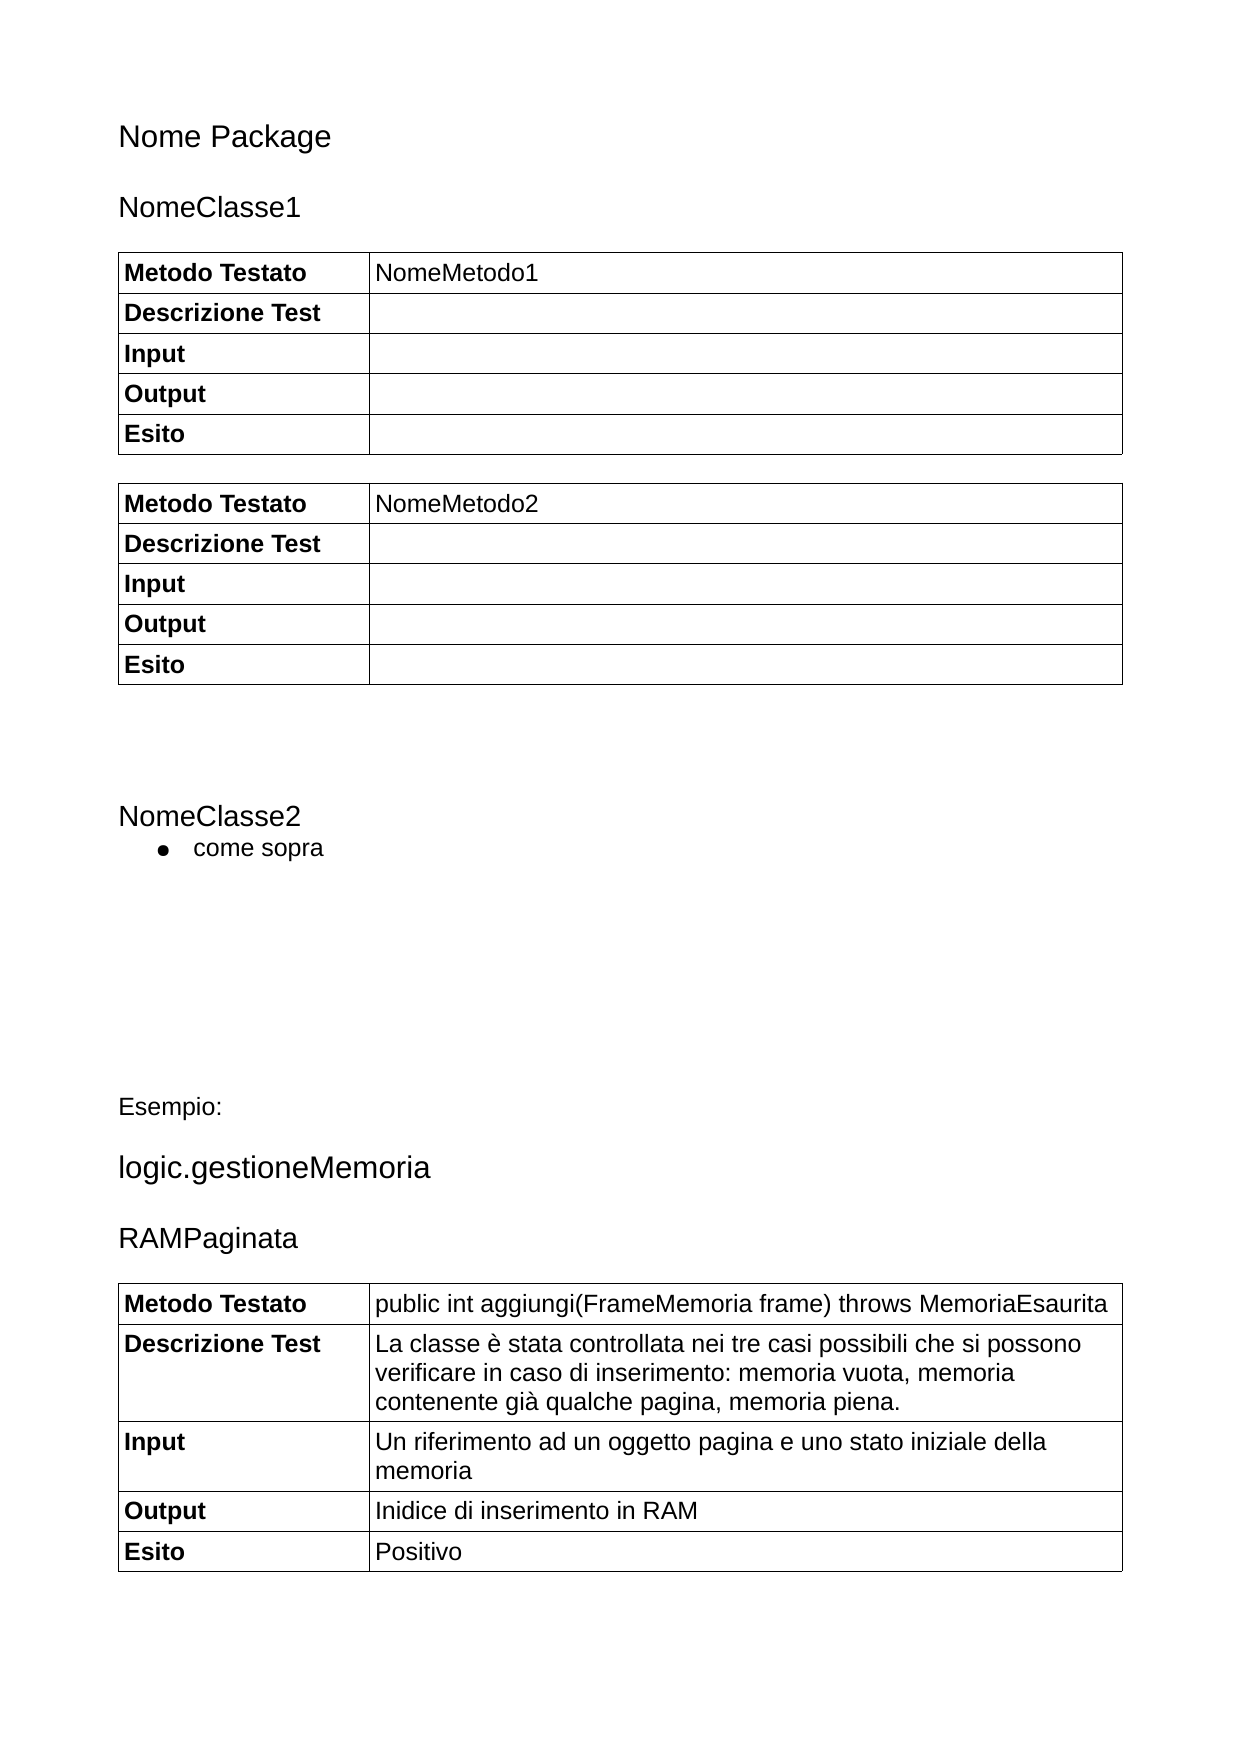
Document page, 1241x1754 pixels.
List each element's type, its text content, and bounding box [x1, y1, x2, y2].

table_cell Esito [119, 645, 369, 684]
table_cell [370, 294, 1122, 333]
table_cell [370, 374, 1122, 413]
table_cell Output [119, 374, 369, 413]
table_cell Esito [119, 415, 369, 454]
table_cell Output [119, 1492, 369, 1531]
table_cell Descrizione Test [119, 524, 369, 563]
table_cell [370, 564, 1122, 604]
text logic.gestioneMemoria [118, 1149, 1122, 1185]
table_cell [370, 524, 1122, 563]
table_header Metodo Testato [119, 1284, 369, 1324]
table_cell Descrizione Test [119, 294, 369, 333]
table_cell Positivo [370, 1532, 1122, 1571]
table_header NomeMetodo2 [370, 484, 1122, 523]
table_cell Input [119, 564, 369, 604]
text NomeClasse1 [118, 190, 1122, 223]
table_cell La classe è stata controllata nei tre casi possibili che si possono verificare in caso di inserimento: memoria vuota, memoria contenente già qualche pagina, memoria piena. [370, 1325, 1122, 1421]
table_cell [370, 645, 1122, 684]
text Esempio: [118, 1092, 1122, 1120]
text RAMPaginata [118, 1221, 1122, 1254]
table_header Metodo Testato [119, 253, 369, 293]
table_cell Input [119, 334, 369, 373]
table_header NomeMetodo1 [370, 253, 1122, 293]
text NomeClasse2 [118, 799, 1122, 833]
table_cell [370, 334, 1122, 373]
table_cell [370, 605, 1122, 644]
table_cell Esito [119, 1532, 369, 1571]
table_cell Input [119, 1422, 369, 1491]
table_cell Output [119, 605, 369, 644]
text Nome Package [118, 118, 1122, 154]
table_cell Un riferimento ad un oggetto pagina e uno stato iniziale della memoria [370, 1422, 1122, 1491]
table_cell Descrizione Test [119, 1325, 369, 1421]
list come sopra [156, 833, 1122, 862]
table_cell Inidice di inserimento in RAM [370, 1492, 1122, 1531]
table_header Metodo Testato [119, 484, 369, 523]
table_header public int aggiungi(FrameMemoria frame) throws MemoriaEsaurita [370, 1284, 1122, 1324]
table_cell [370, 415, 1122, 454]
